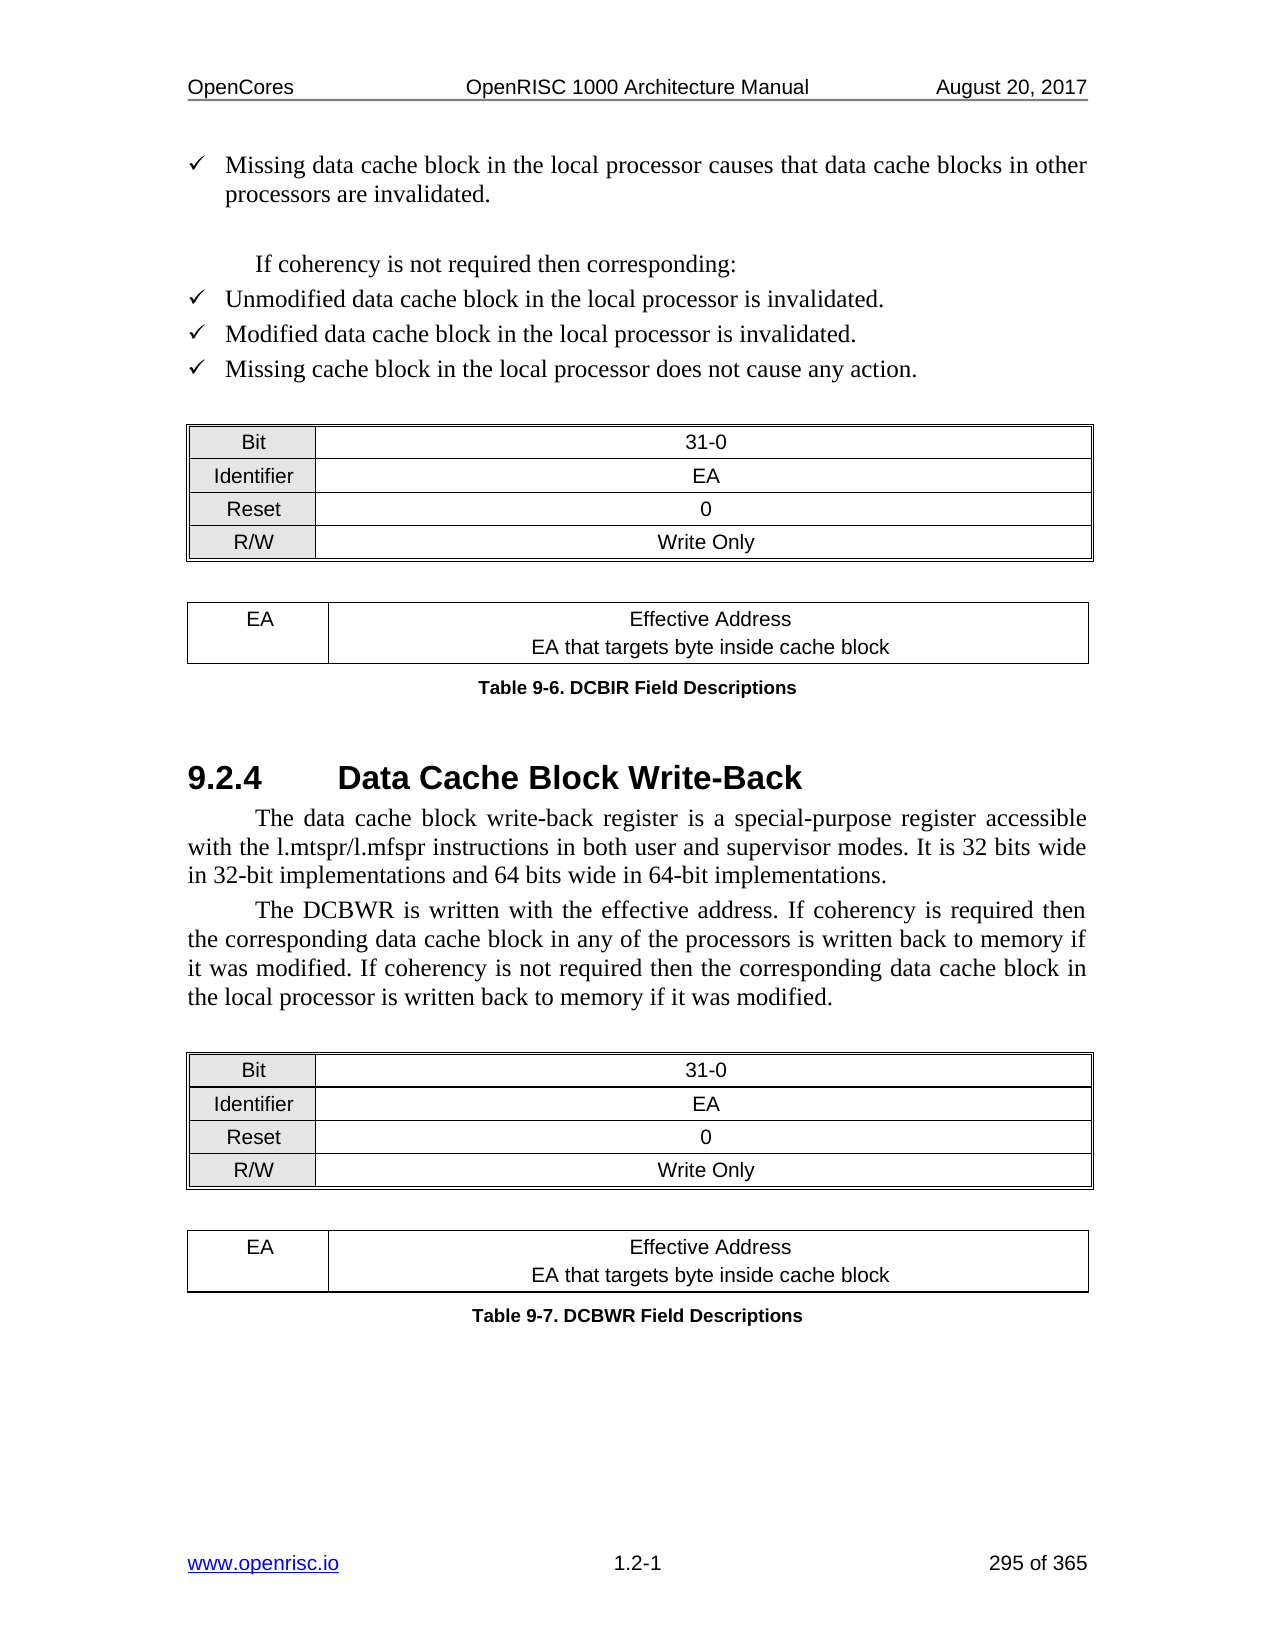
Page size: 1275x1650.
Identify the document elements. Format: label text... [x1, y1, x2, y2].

table_cell Reset [190, 493, 315, 525]
table_header EA [188, 603, 328, 663]
list Modified data cache block in the local processor is invalidated. [187, 319, 1087, 347]
table_cell R/W [190, 1154, 315, 1186]
table_cell EA [316, 1088, 1091, 1120]
table_cell 0 [316, 1121, 1091, 1153]
table_header Bit [190, 427, 315, 458]
table_cell Identifier [190, 459, 315, 492]
table_header Effective Address EA that targets byte inside cache block [329, 1231, 1088, 1291]
subtitle Data Cache Block Write-Back [187, 758, 1087, 797]
table_header 31-0 [316, 427, 1091, 458]
list Missing cache block in the local processor does not cause any action. [187, 354, 1087, 382]
table_cell Write Only [316, 526, 1091, 558]
table_cell 0 [316, 493, 1091, 525]
table_header EA [188, 1231, 328, 1291]
table_cell Write Only [316, 1154, 1091, 1186]
table_cell Identifier [190, 1088, 315, 1120]
table_cell Reset [190, 1121, 315, 1153]
table_header Effective Address EA that targets byte inside cache block [329, 603, 1088, 663]
table_header Bit [190, 1055, 315, 1086]
table_header 31-0 [316, 1055, 1091, 1086]
list Missing data cache block in the local processor causes that data cache blocks in other processors are invalidated. [187, 150, 1087, 207]
text The data cache block write-back register is a special-purpose register accessible with the l.mtspr/l.mfspr instructions in both user and supervisor modes. It is 32 bits wide in 32-bit implementations and 64 bits wide in 64-bit implementations. [187, 803, 1087, 889]
table_cell R/W [190, 526, 315, 558]
table_cell EA [316, 459, 1091, 492]
text If coherency is not required then corresponding: [187, 249, 1087, 277]
text Table 9-7. DCBWR Field Descriptions [187, 1305, 1087, 1327]
list Unmodified data cache block in the local processor is invalidated. [187, 284, 1087, 312]
text The DCBWR is written with the effective address. If coherency is required then the corresponding data cache block in any of the processors is written back to memory if it was modified. If coherency is not required then the corresponding data cache block in the local processor is written back to memory if it was modified. [187, 896, 1087, 1011]
text Table 9-6. DCBIR Field Descriptions [187, 677, 1087, 698]
